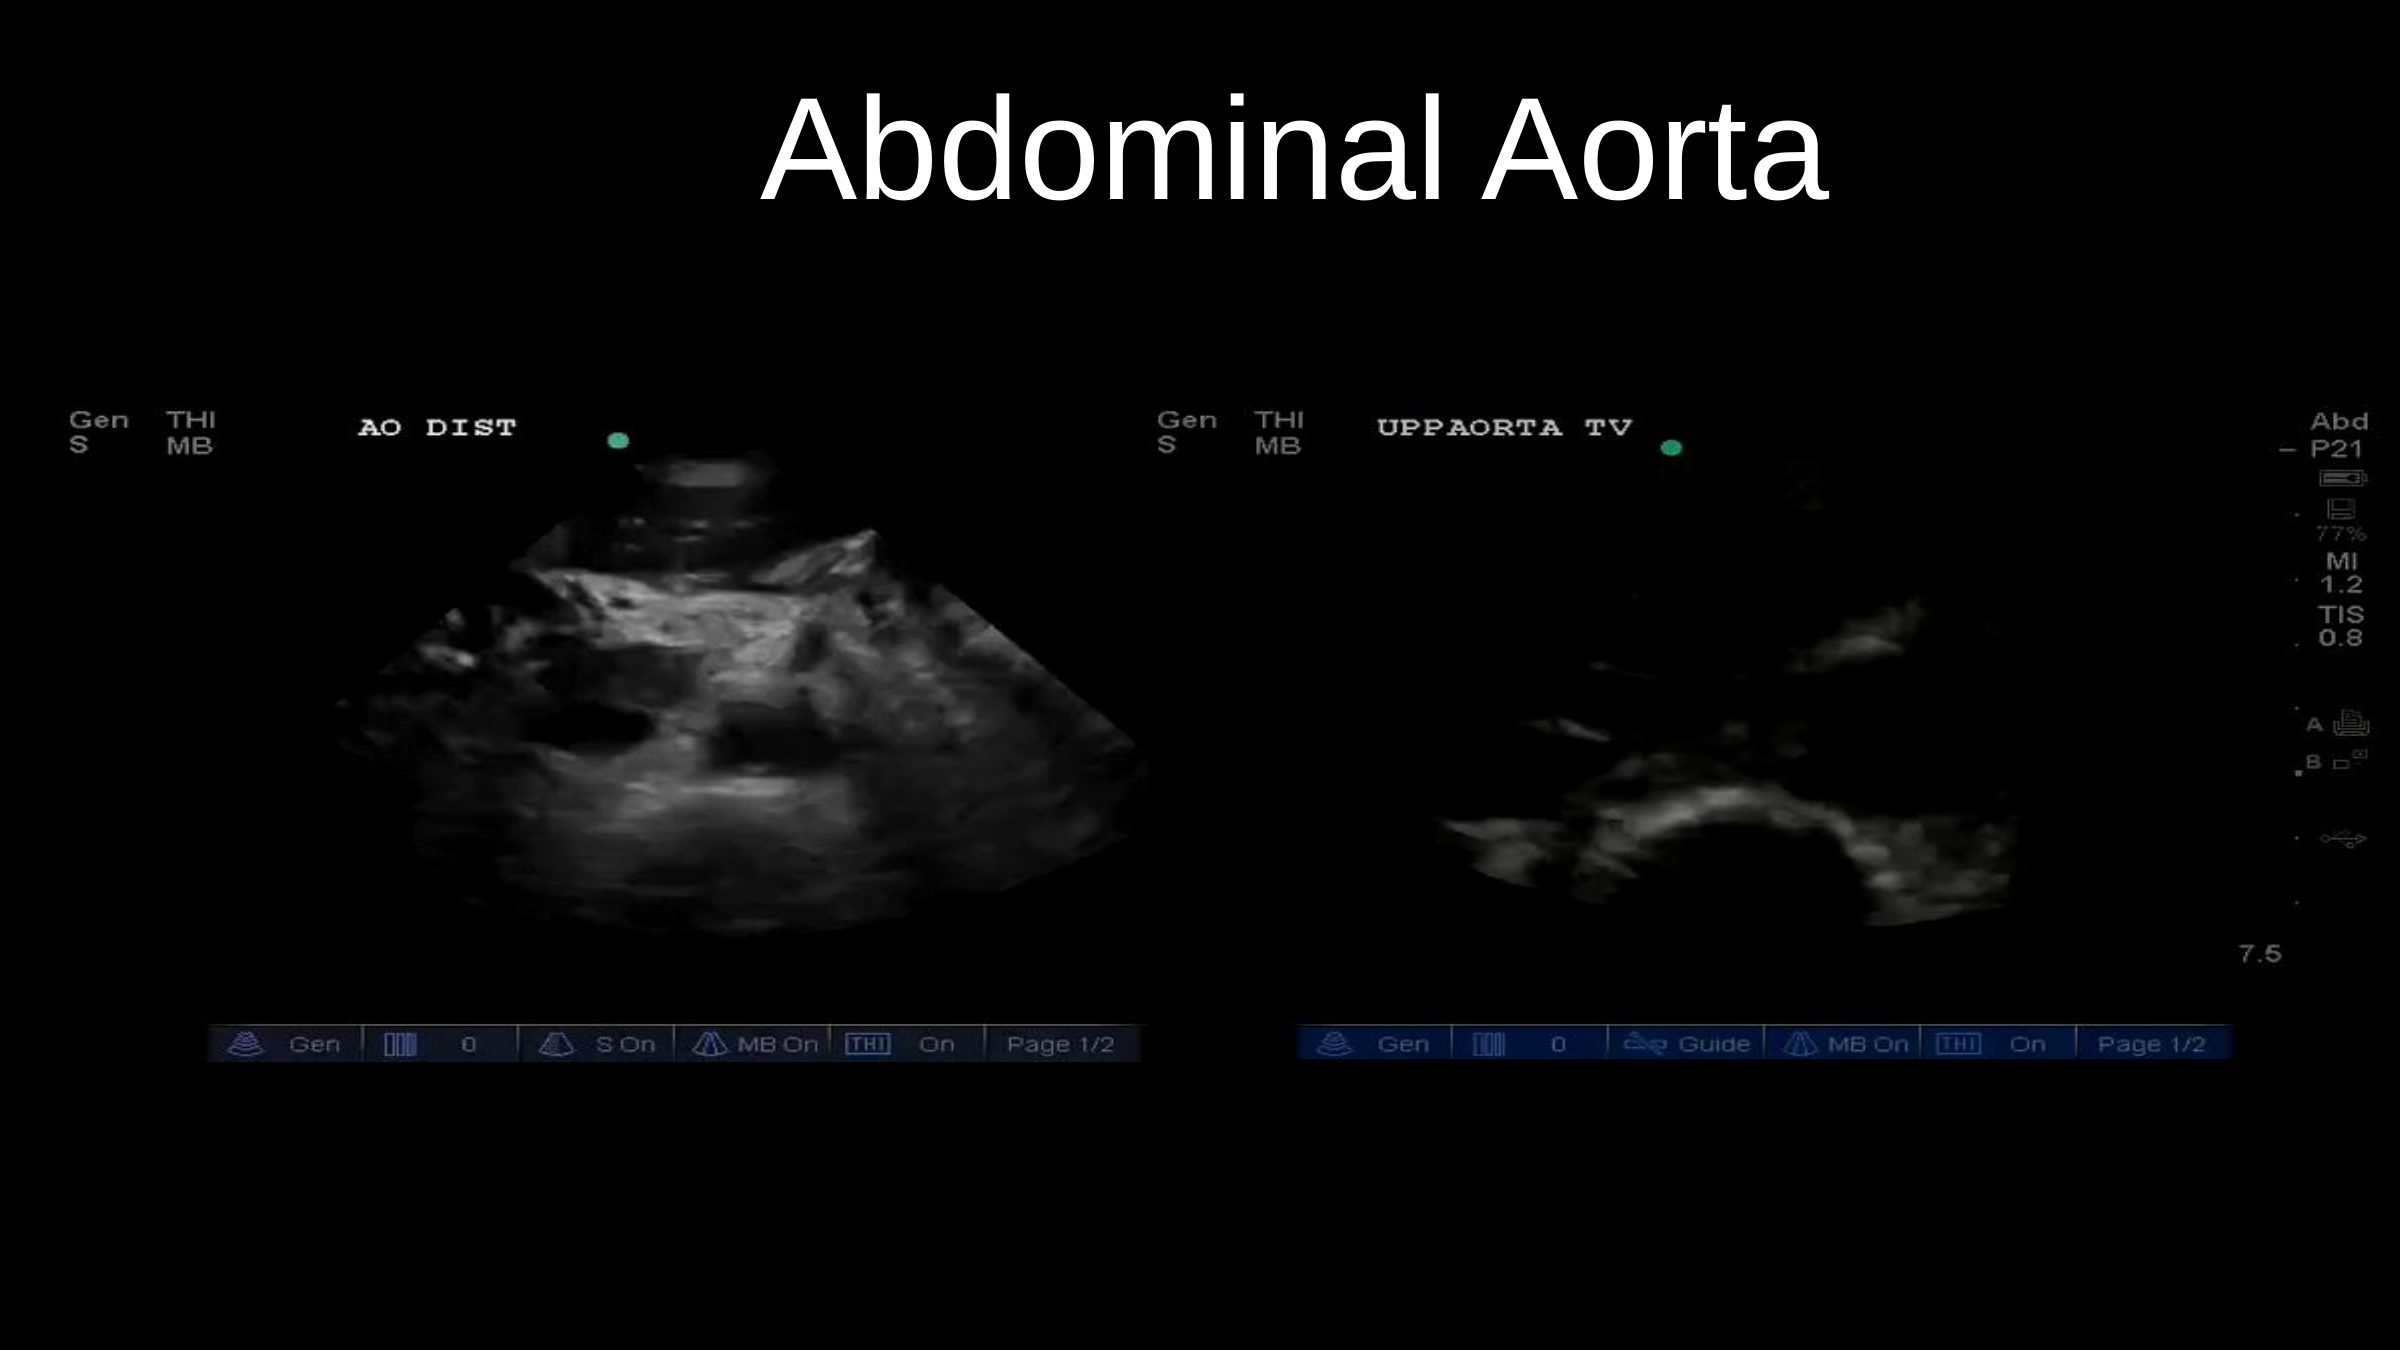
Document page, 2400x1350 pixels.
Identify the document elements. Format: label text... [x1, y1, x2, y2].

title Abdominal Aorta [120, 54, 2280, 280]
text_box [0, 0, 2400, 1350]
